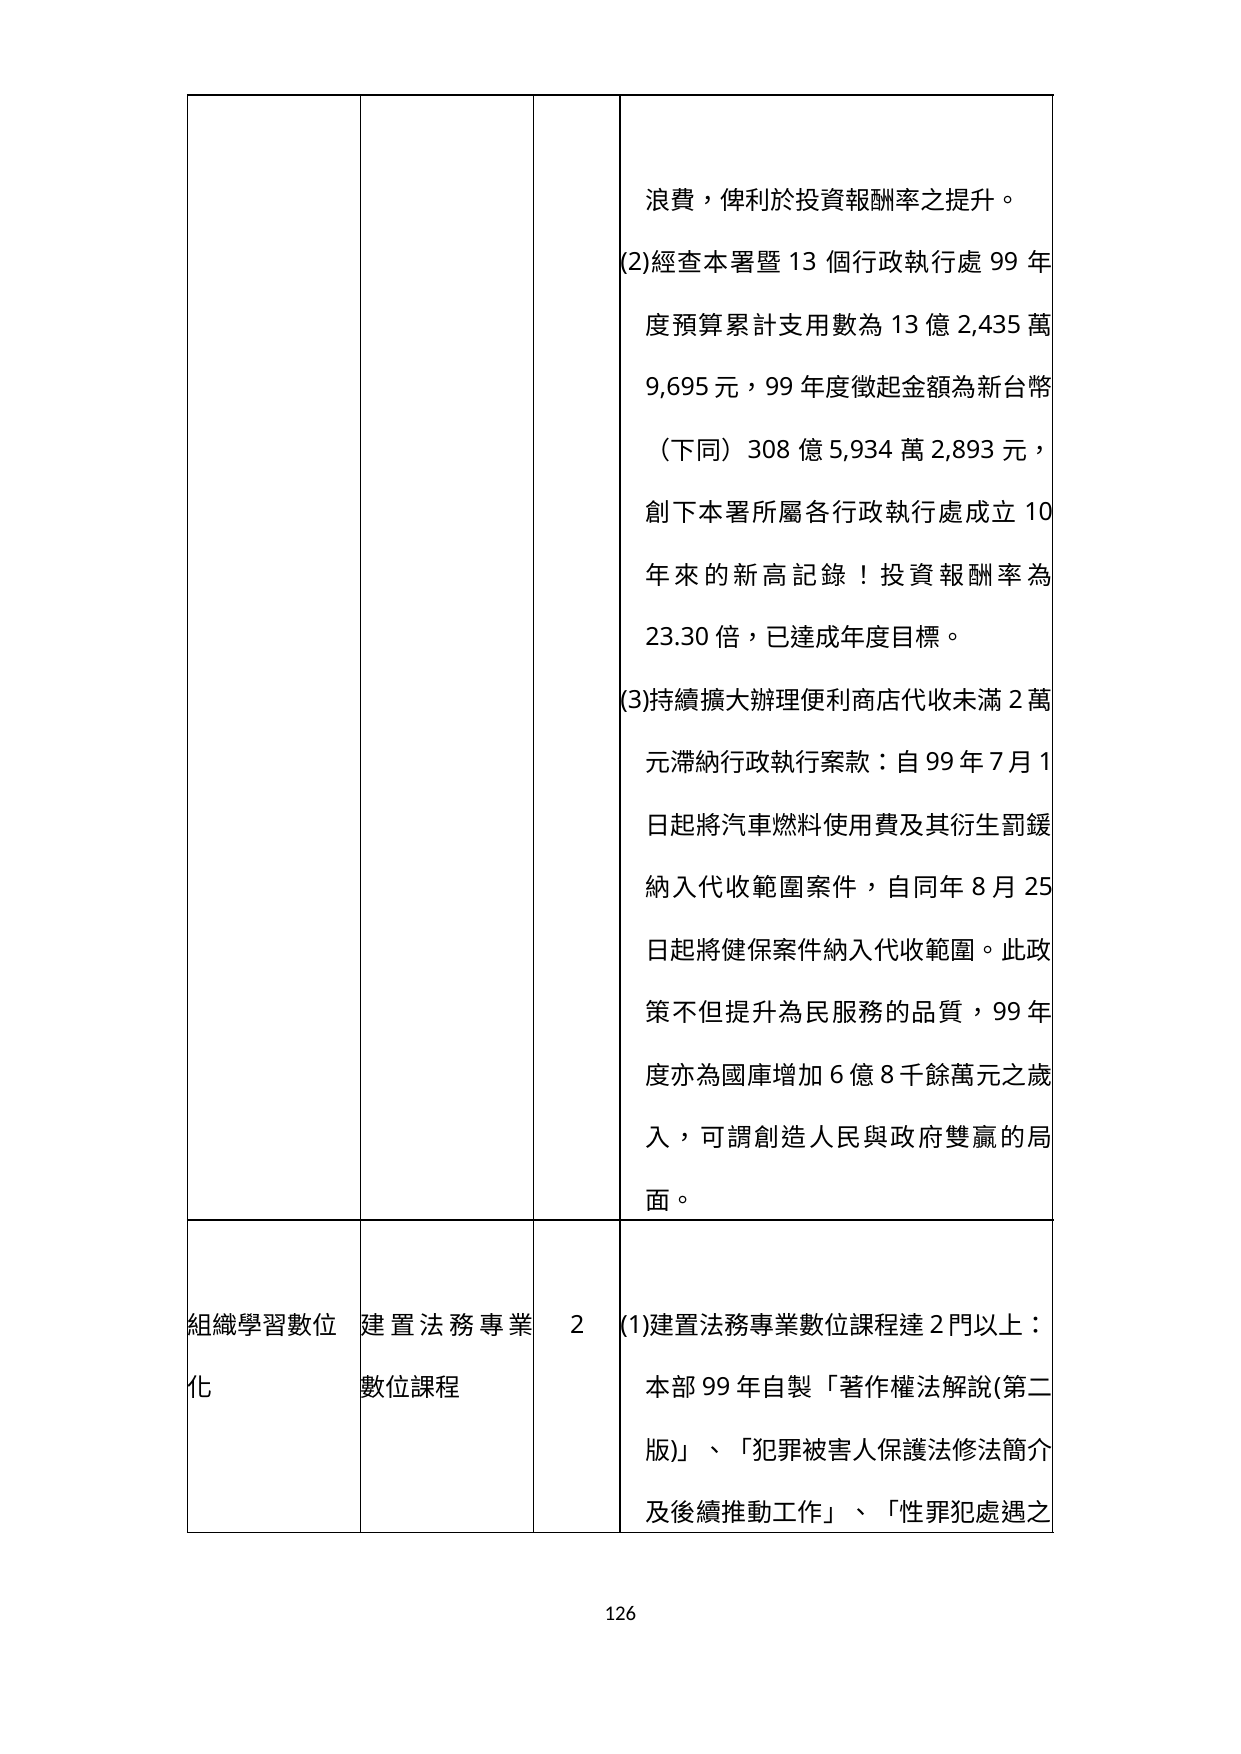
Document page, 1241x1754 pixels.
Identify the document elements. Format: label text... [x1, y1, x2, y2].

table_cell 2 [534, 1221, 619, 1532]
table_cell 組織學習數位化 [188, 1221, 360, 1532]
table_cell [361, 96, 533, 1219]
table_cell [188, 96, 360, 1219]
table_cell [534, 96, 619, 1219]
table_cell 浪費，俾利於投資報酬率之提升。 (2)經查本署暨13 個行政執行處99 年度預算累計支用數為13億2,435萬9,695元，99 年度徵起金額為新台幣（下同）308 億5,934 萬2,893 元，創下本署所屬各行政執行處成立10年來的新高記錄！投資報酬率為23.30 倍，已達成年度目標。 (3)持續擴大辦理便利商店代收未滿2萬元滯納行政執行案款：自99年7月1日起將汽車燃料使用費及其衍生罰鍰納入代收範圍案件，自同年8月25日起將健保案件納入代收範圍。此政策不但提升為民服務的品質，99年度亦為國庫增加6億8千餘萬元之歲入，可謂創造人民與政府雙贏的局面。 [621, 96, 1052, 1219]
table_cell 建置法務專業數位課程 [361, 1221, 533, 1532]
table_cell (1)建置法務專業數位課程達2門以上： 本部99年自製「著作權法解說(第二版)」、「犯罪被害人保護法修法簡介及後續推動工作」、「性罪犯處遇之 [621, 1221, 1052, 1532]
